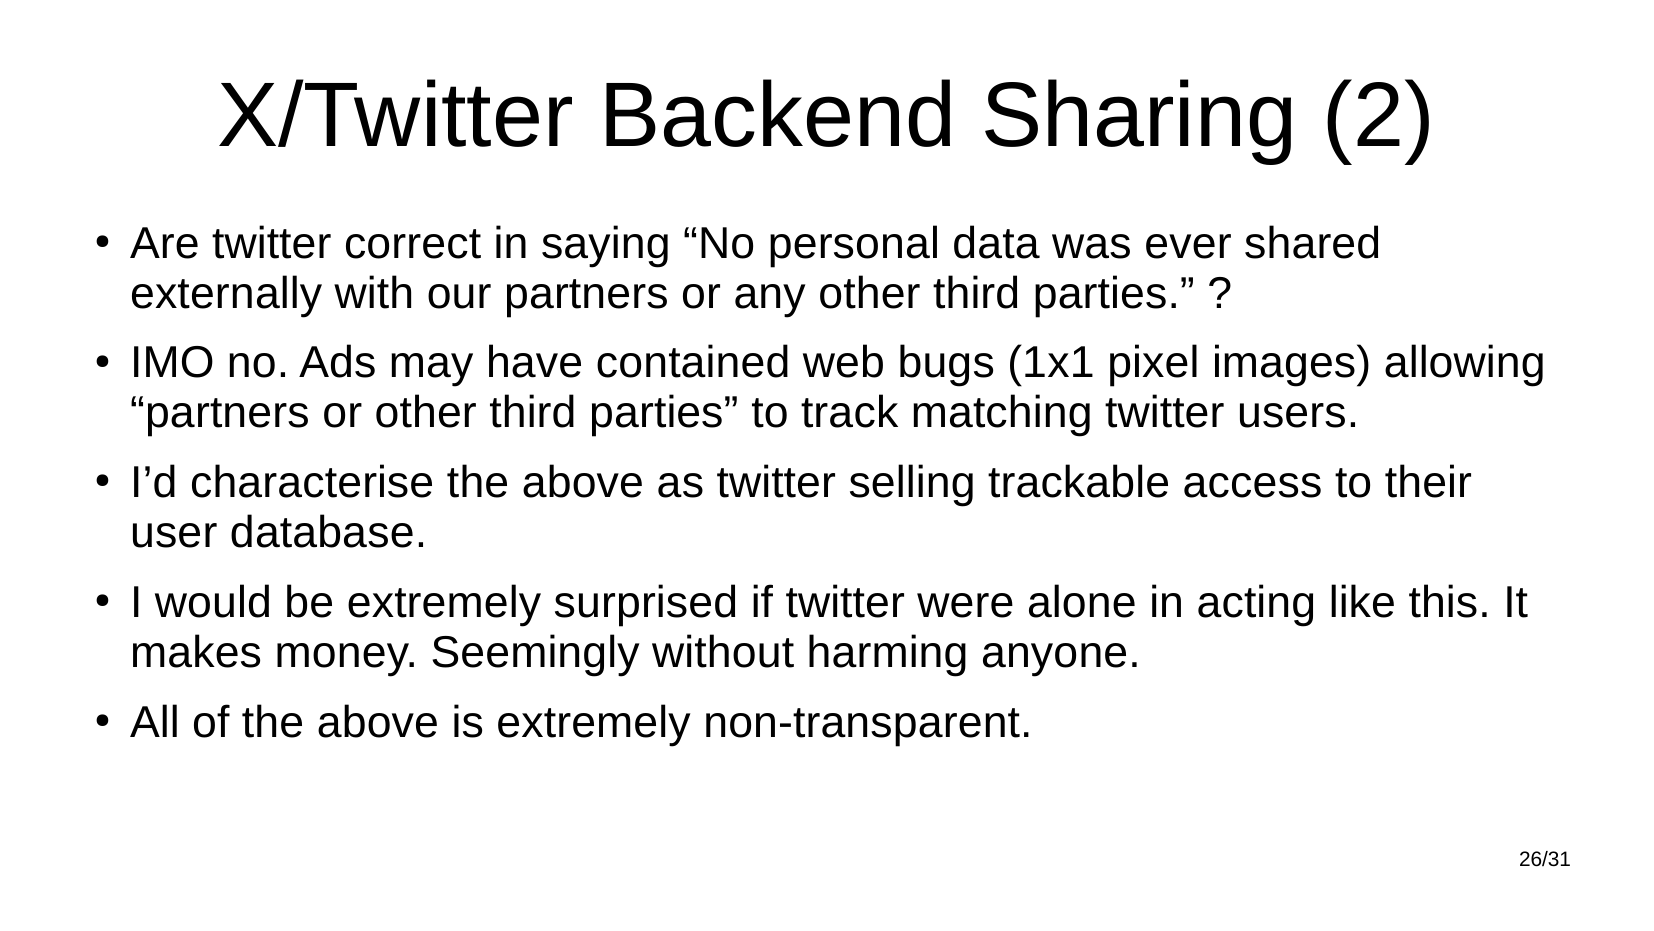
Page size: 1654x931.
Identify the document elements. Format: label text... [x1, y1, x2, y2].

list Are twitter correct in saying “No personal data was ever shared externally with our partners or any other third parties.” ? IMO no. Ads may have contained web bugs (1x1 pixel images) allowing “partners or other third parties” to track matching twitter users. I’d characterise the above as twitter selling trackable access to their user database. I would be extremely surprised if twitter were alone in acting like this. It makes money. Seemingly without harming anyone. All of the above is extremely non-transparent. [82, 217, 1571, 758]
title X/Twitter Backend Sharing (2) [82, 37, 1571, 193]
